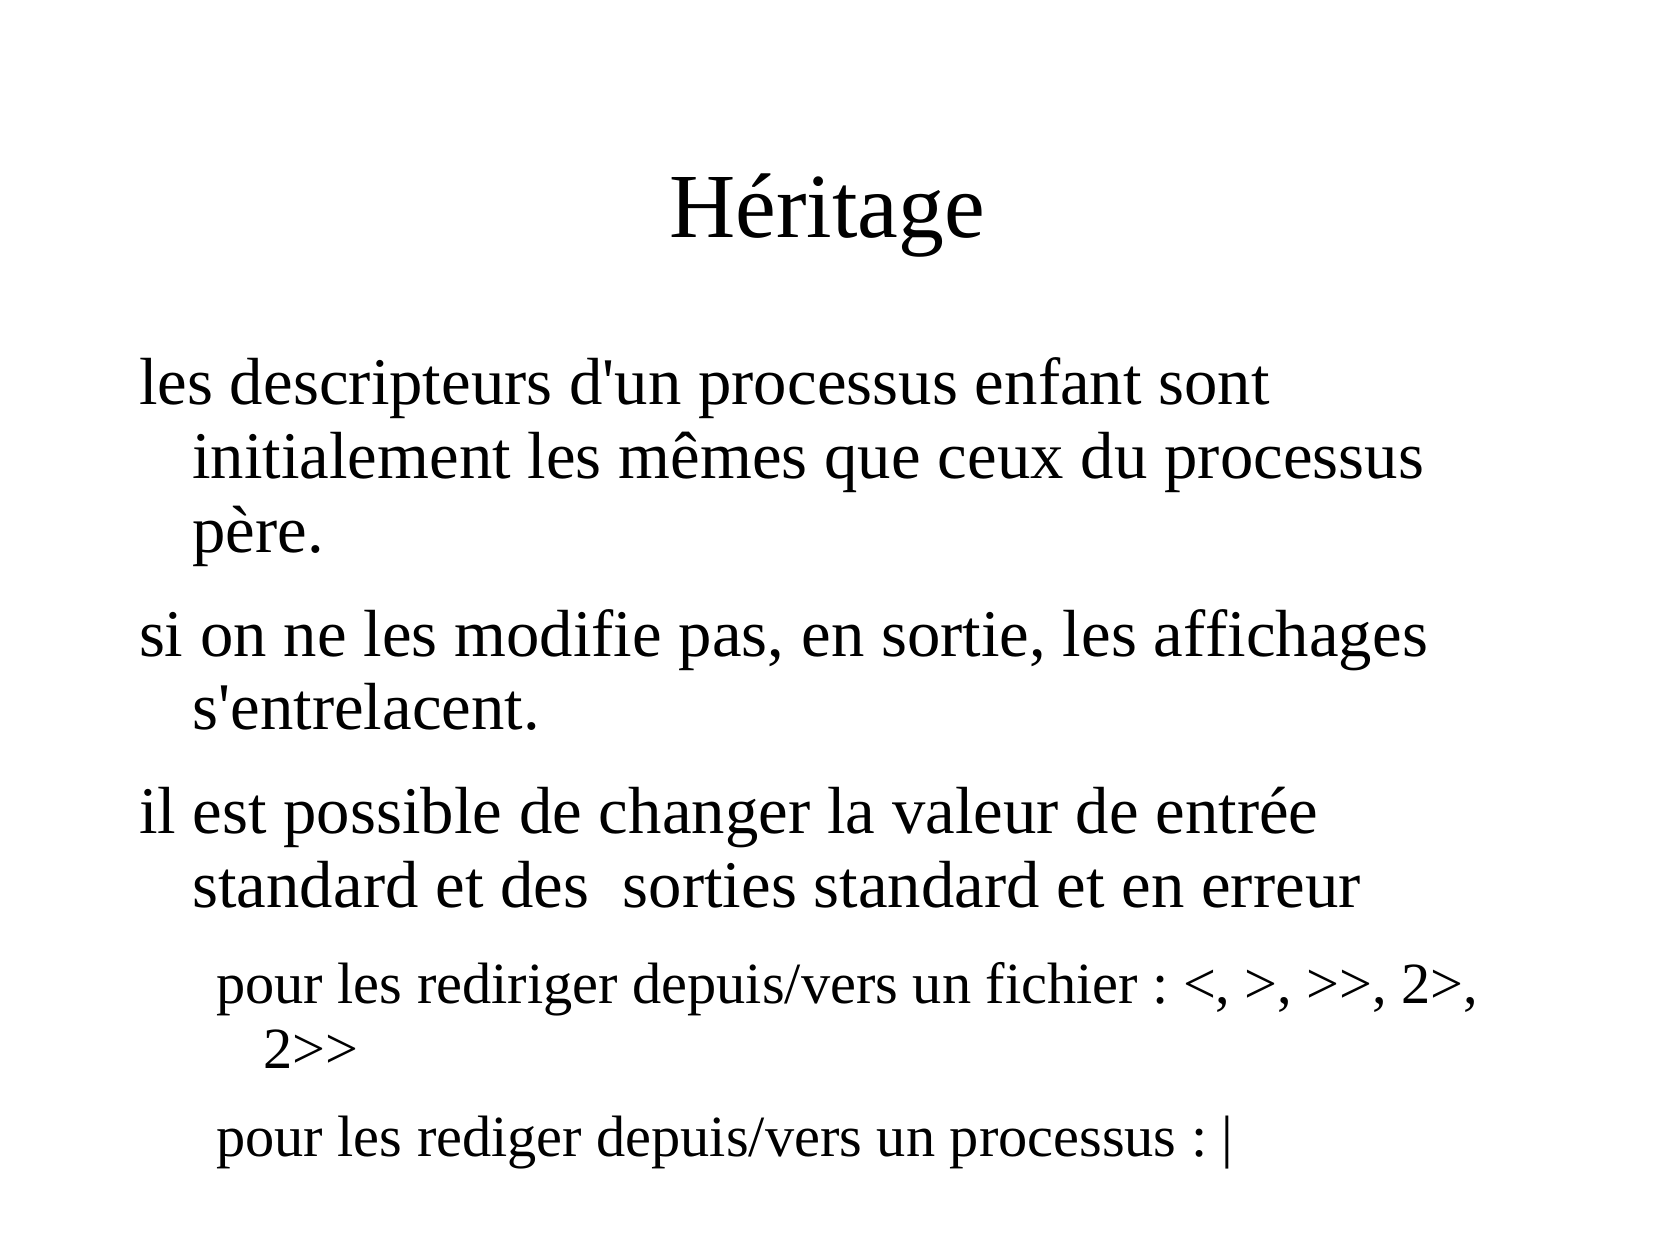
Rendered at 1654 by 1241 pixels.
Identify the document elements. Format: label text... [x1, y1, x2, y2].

list les descripteurs d'un processus enfant sont initialement les mêmes que ceux du processus père. si on ne les modifie pas, en sortie, les affichages s'entrelacent. il est possible de changer la valeur de entrée standard et des sorties standard et en erreur pour les rediriger depuis/vers un fichier : <, >, >>, 2>, 2>> pour les rediger depuis/vers un processus : | [121, 344, 1534, 1172]
title Héritage [121, 102, 1534, 311]
